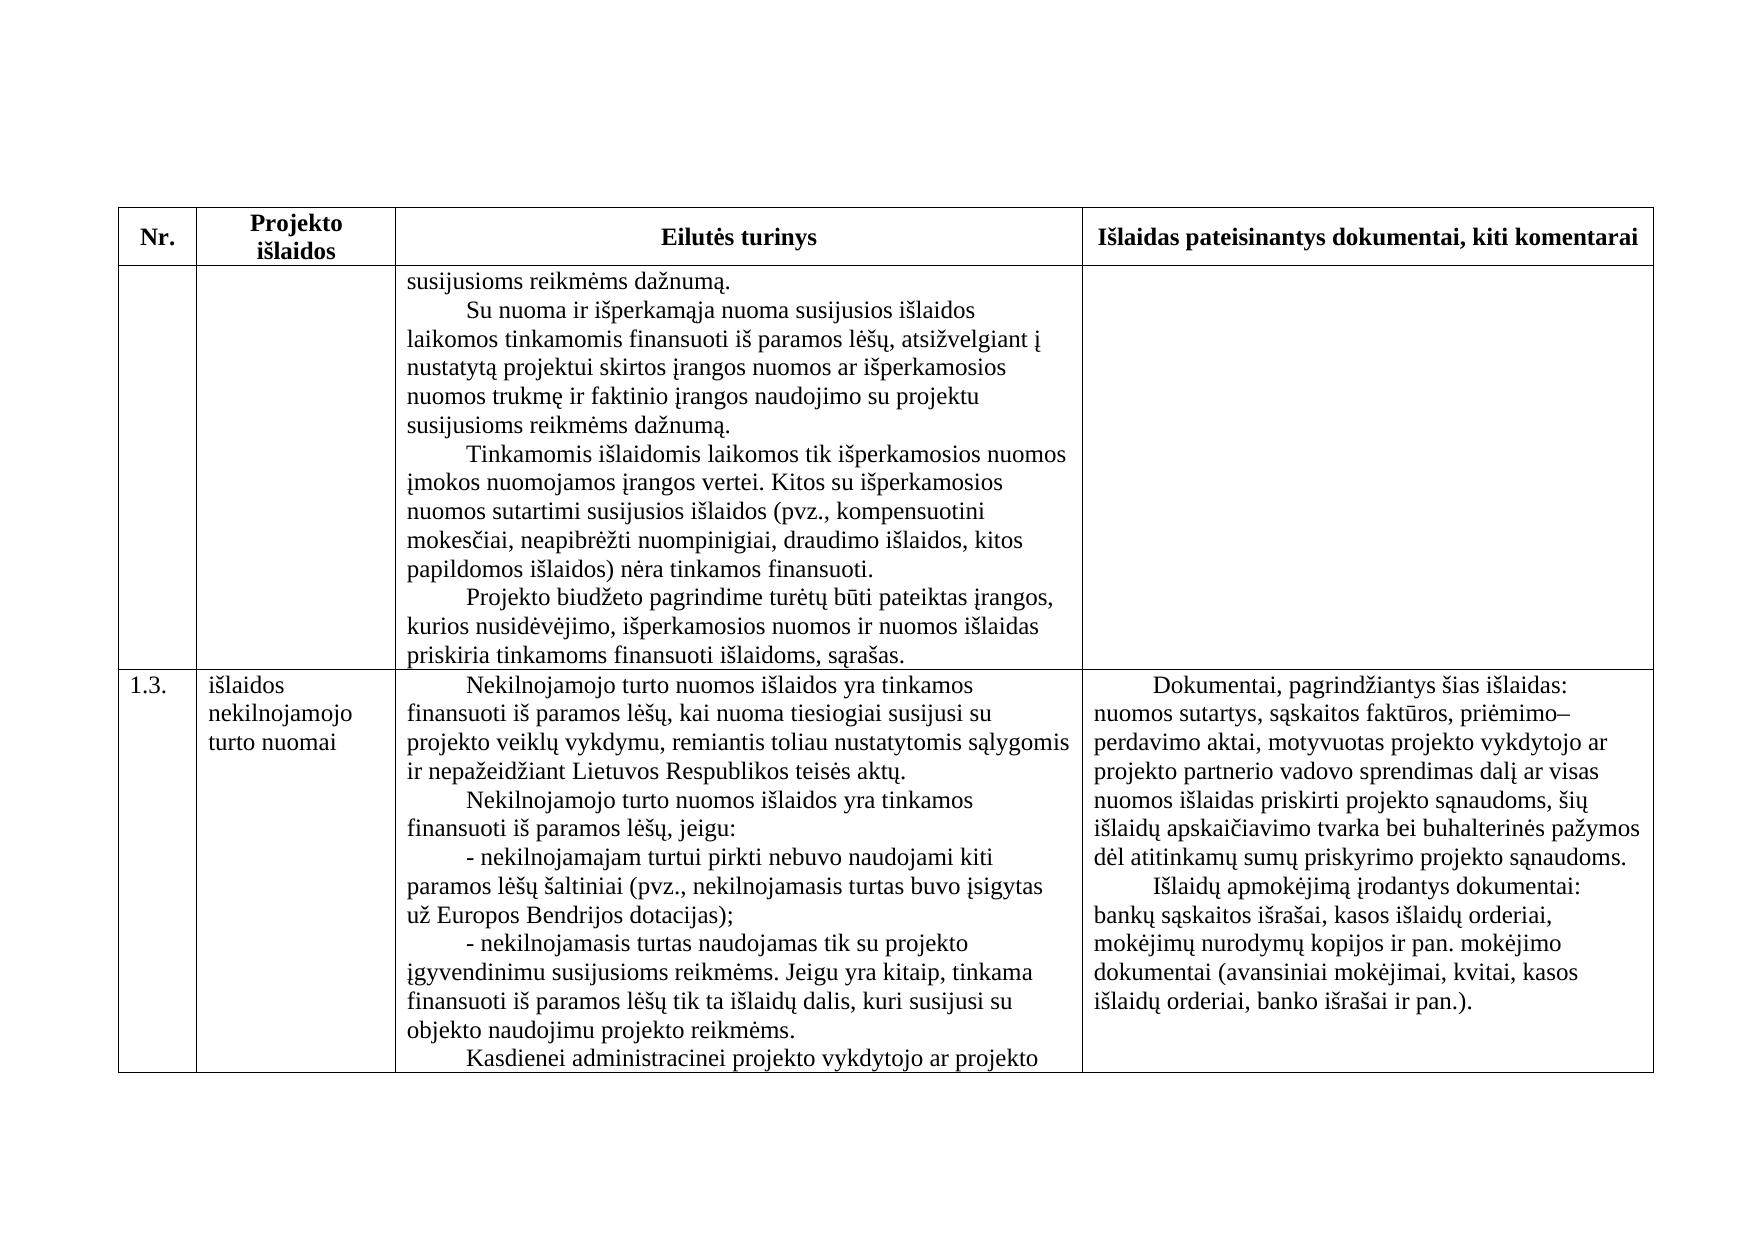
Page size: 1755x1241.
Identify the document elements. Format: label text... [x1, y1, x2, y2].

table_header Eilutės turinys [396, 208, 1082, 265]
table_cell 1.3. [119, 670, 196, 1072]
table_cell [1083, 266, 1653, 669]
table_cell susijusioms reikmėms dažnumą. Su nuoma ir išperkamąja nuoma susijusios išlaidos laikomos tinkamomis finansuoti iš paramos lėšų, atsižvelgiant į nustatytą projektui skirtos įrangos nuomos ar išperkamosios nuomos trukmę ir faktinio įrangos naudojimo su projektu susijusioms reikmėms dažnumą. Tinkamomis išlaidomis laikomos tik išperkamosios nuomos įmokos nuomojamos įrangos vertei. Kitos su išperkamosios nuomos sutartimi susijusios išlaidos (pvz., kompensuotini mokesčiai, neapibrėžti nuompinigiai, draudimo išlaidos, kitos papildomos išlaidos) nėra tinkamos finansuoti. Projekto biudžeto pagrindime turėtų būti pateiktas įrangos, kurios nusidėvėjimo, išperkamosios nuomos ir nuomos išlaidas priskiria tinkamoms finansuoti išlaidoms, sąrašas. [396, 266, 1082, 669]
table_cell Nekilnojamojo turto nuomos išlaidos yra tinkamos finansuoti iš paramos lėšų, kai nuoma tiesiogiai susijusi su projekto veiklų vykdymu, remiantis toliau nustatytomis sąlygomis ir nepažeidžiant Lietuvos Respublikos teisės aktų. Nekilnojamojo turto nuomos išlaidos yra tinkamos finansuoti iš paramos lėšų, jeigu: - nekilnojamajam turtui pirkti nebuvo naudojami kiti paramos lėšų šaltiniai (pvz., nekilnojamasis turtas buvo įsigytas už Europos Bendrijos dotacijas); - nekilnojamasis turtas naudojamas tik su projekto įgyvendinimu susijusioms reikmėms. Jeigu yra kitaip, tinkama finansuoti iš paramos lėšų tik ta išlaidų dalis, kuri susijusi su objekto naudojimu projekto reikmėms. Kasdienei administracinei projekto vykdytojo ar projekto [396, 670, 1082, 1072]
table_header Projekto išlaidos [197, 208, 395, 265]
table_header Išlaidas pateisinantys dokumentai, kiti komentarai [1083, 208, 1653, 265]
table_cell Dokumentai, pagrindžiantys šias išlaidas: nuomos sutartys, sąskaitos faktūros, priėmimo–perdavimo aktai, motyvuotas projekto vykdytojo ar projekto partnerio vadovo sprendimas dalį ar visas nuomos išlaidas priskirti projekto sąnaudoms, šių išlaidų apskaičiavimo tvarka bei buhalterinės pažymos dėl atitinkamų sumų priskyrimo projekto sąnaudoms. Išlaidų apmokėjimą įrodantys dokumentai: bankų sąskaitos išrašai, kasos išlaidų orderiai, mokėjimų nurodymų kopijos ir pan. mokėjimo dokumentai (avansiniai mokėjimai, kvitai, kasos išlaidų orderiai, banko išrašai ir pan.). [1083, 670, 1653, 1072]
table_cell [197, 266, 395, 669]
table_header Nr. [119, 208, 196, 265]
table_cell [119, 266, 196, 669]
table_cell išlaidos nekilnojamojo turto nuomai [197, 670, 395, 1072]
